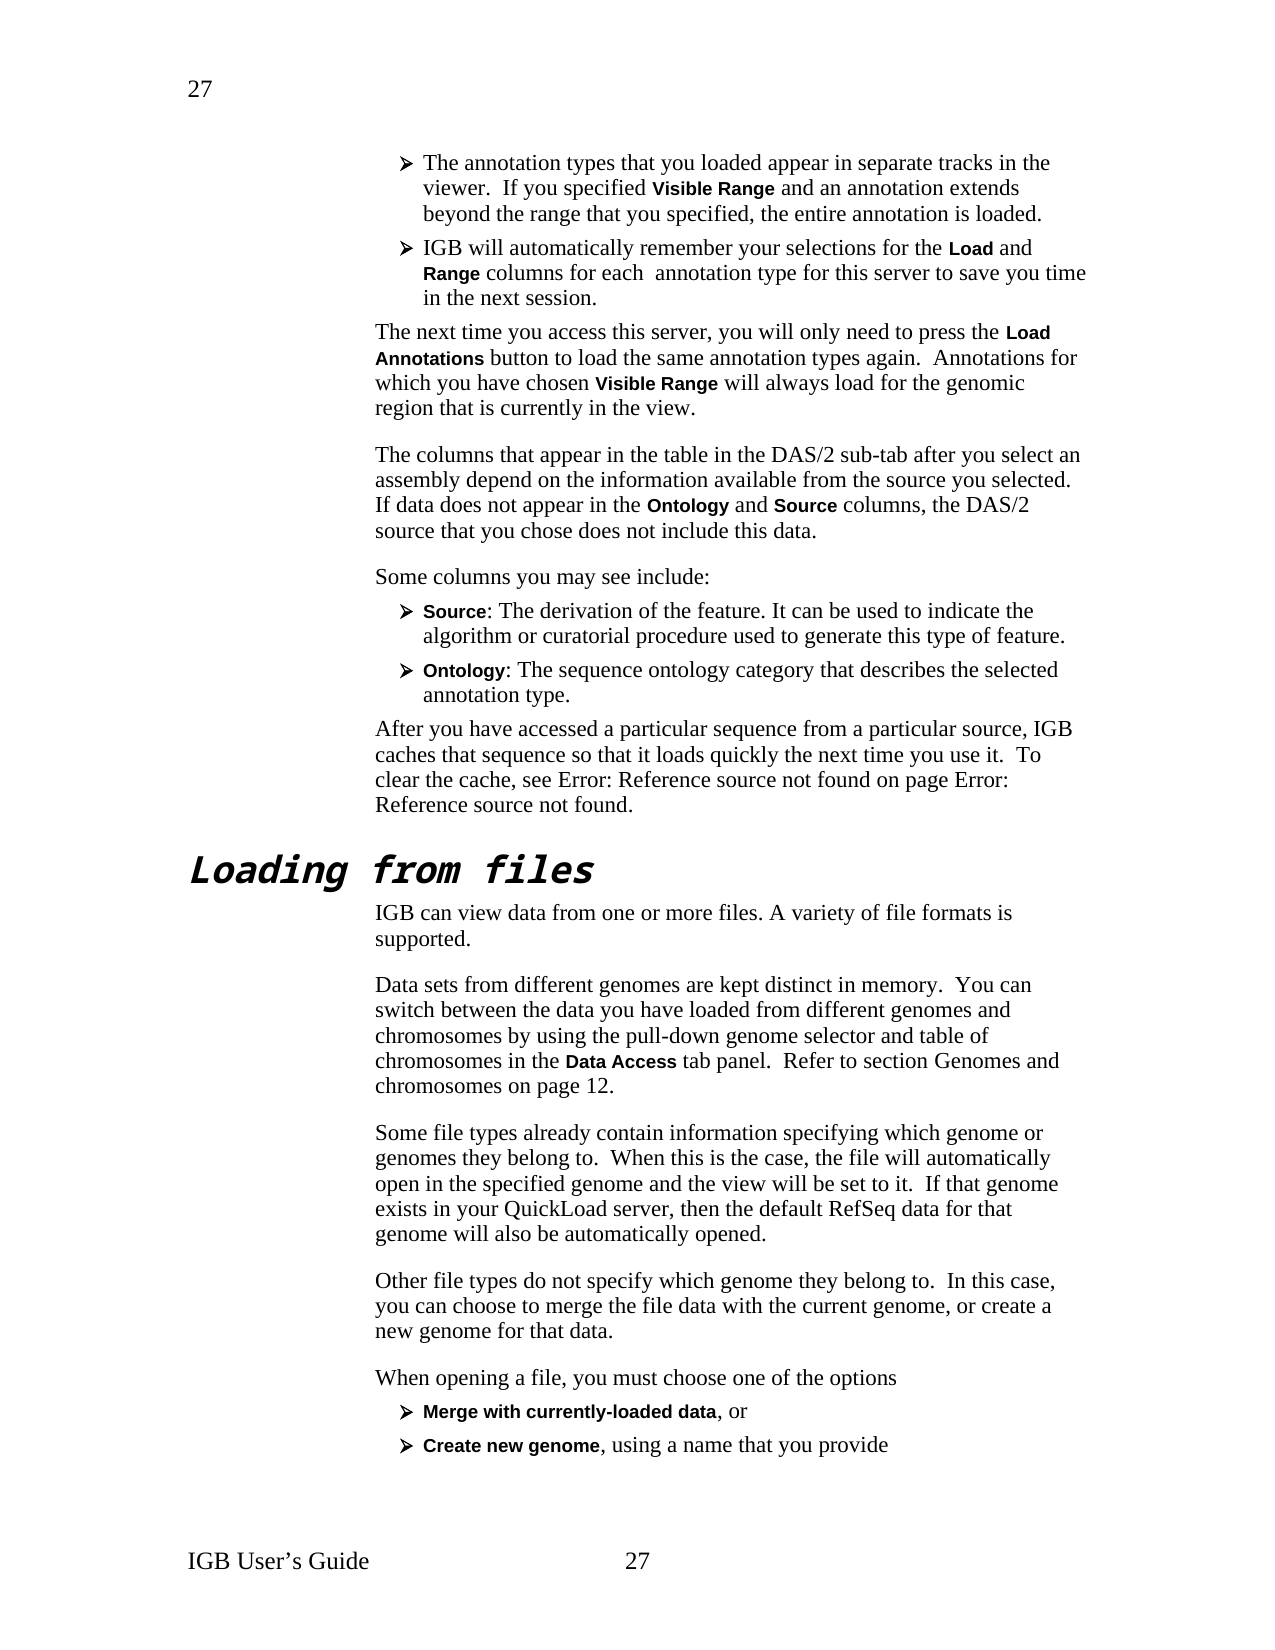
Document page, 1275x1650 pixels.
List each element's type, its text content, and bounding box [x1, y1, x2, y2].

list Create new genome, using a name that you provide [399, 1432, 1087, 1458]
text Data sets from different genomes are kept distinct in memory. You can switch between the data you have loaded from different genomes and chromosomes by using the pull-down genome selector and table of chromosomes in the Data Access tab panel. Refer to section Genomes and chromosomes on page 12. [375, 972, 1087, 1099]
text Some file types already contain information specifying which genome or genomes they belong to. When this is the case, the file will automatically open in the specified genome and the view will be set to it. If that genome exists in your QuickLoad server, then the default RefSeq data for that genome will also be automatically opened. [375, 1120, 1087, 1247]
text The next time you access this server, you will only need to press the Load Annotations button to load the same annotation types again. Annotations for which you have chosen Visible Range will always load for the genomic region that is currently in the view. [375, 319, 1087, 421]
subtitle Loading from files [187, 843, 1087, 894]
list IGB will automatically remember your selections for the Load and Range columns for each annotation type for this server to save you time in the next session. [399, 234, 1087, 311]
list Source: The derivation of the feature. It can be used to indicate the algorithm or curatorial procedure used to generate this type of feature. [399, 598, 1087, 649]
text The columns that appear in the table in the DAS/2 sub-tab after you select an assembly depend on the information available from the source you selected. If data does not appear in the Ontology and Source columns, the DAS/2 source that you chose does not include this data. [375, 442, 1087, 543]
list The annotation types that you loaded appear in separate tracks in the viewer. If you specified Visible Range and an annotation extends beyond the range that you specified, the entire annotation is loaded. [399, 150, 1087, 226]
list Merge with currently-loaded data, or [399, 1398, 1087, 1424]
text Some columns you may see include: [375, 564, 1087, 589]
text When opening a file, you must choose one of the options [375, 1365, 1087, 1390]
list Ontology: The sequence ontology category that describes the selected annotation type. [399, 657, 1087, 708]
text After you have accessed a particular sequence from a particular source, IGB caches that sequence so that it loads quickly the next time you use it. To clear the cache, see on page . [375, 716, 1087, 818]
text Other file types do not specify which genome they belong to. In this case, you can choose to merge the file data with the current genome, or create a new genome for that data. [375, 1268, 1087, 1344]
text IGB can view data from one or more files. A variety of file formats is supported. [375, 900, 1087, 951]
